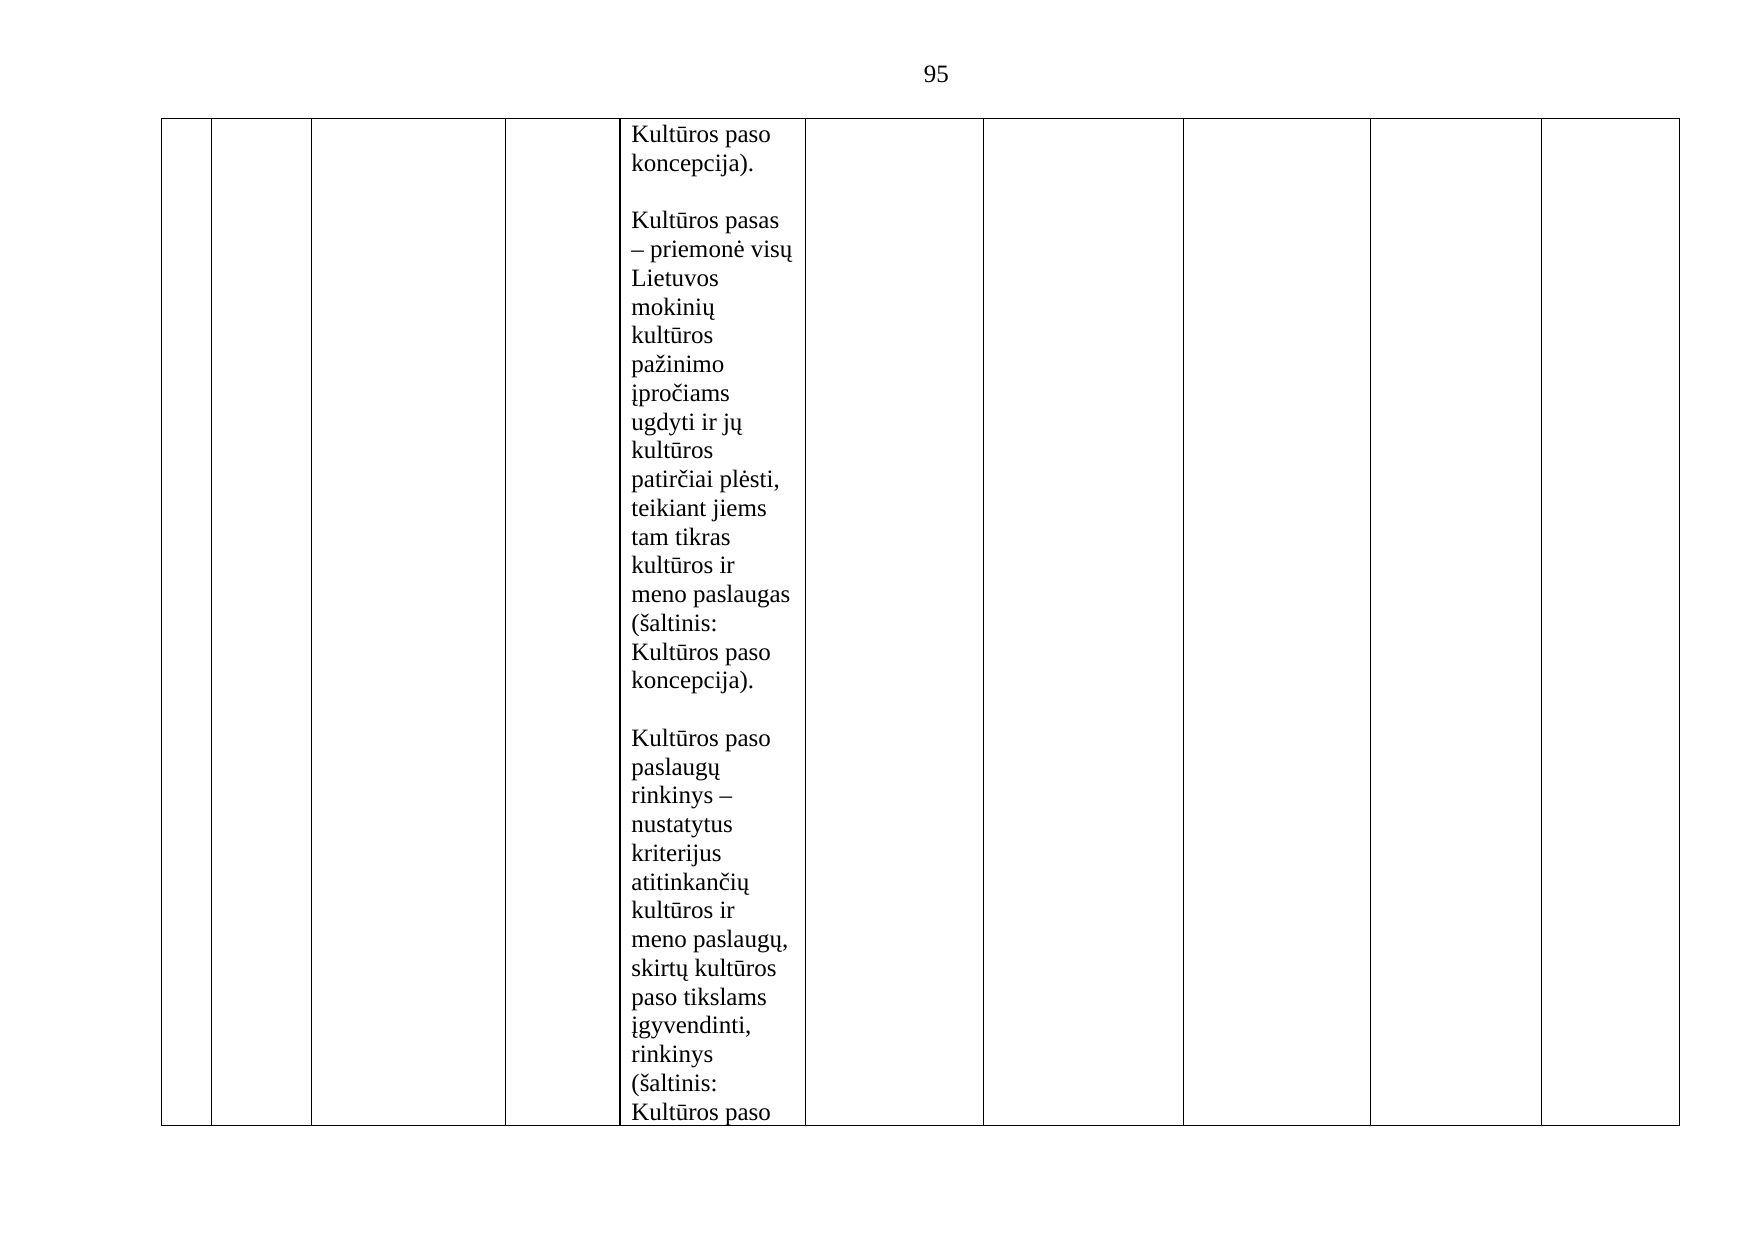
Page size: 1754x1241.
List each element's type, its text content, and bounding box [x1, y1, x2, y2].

table_cell [1542, 119, 1679, 1125]
table_cell [1371, 119, 1541, 1125]
table_cell [162, 119, 211, 1125]
table_cell [212, 119, 311, 1125]
table_cell [506, 119, 619, 1125]
table_cell [806, 119, 983, 1125]
table_cell [312, 119, 505, 1125]
table_cell [984, 119, 1183, 1125]
table_cell [1184, 119, 1370, 1125]
table_cell Kultūros paso koncepcija). Kultūros pasas – priemonė visų Lietuvos mokinių kultūros pažinimo įpročiams ugdyti ir jų kultūros patirčiai plėsti, teikiant jiems tam tikras kultūros ir meno paslaugas (šaltinis: Kultūros paso koncepcija). Kultūros paso paslaugų rinkinys – nustatytus kriterijus atitinkančių kultūros ir meno paslaugų, skirtų kultūros paso tikslams įgyvendinti, rinkinys (šaltinis: Kultūros paso [621, 119, 805, 1125]
